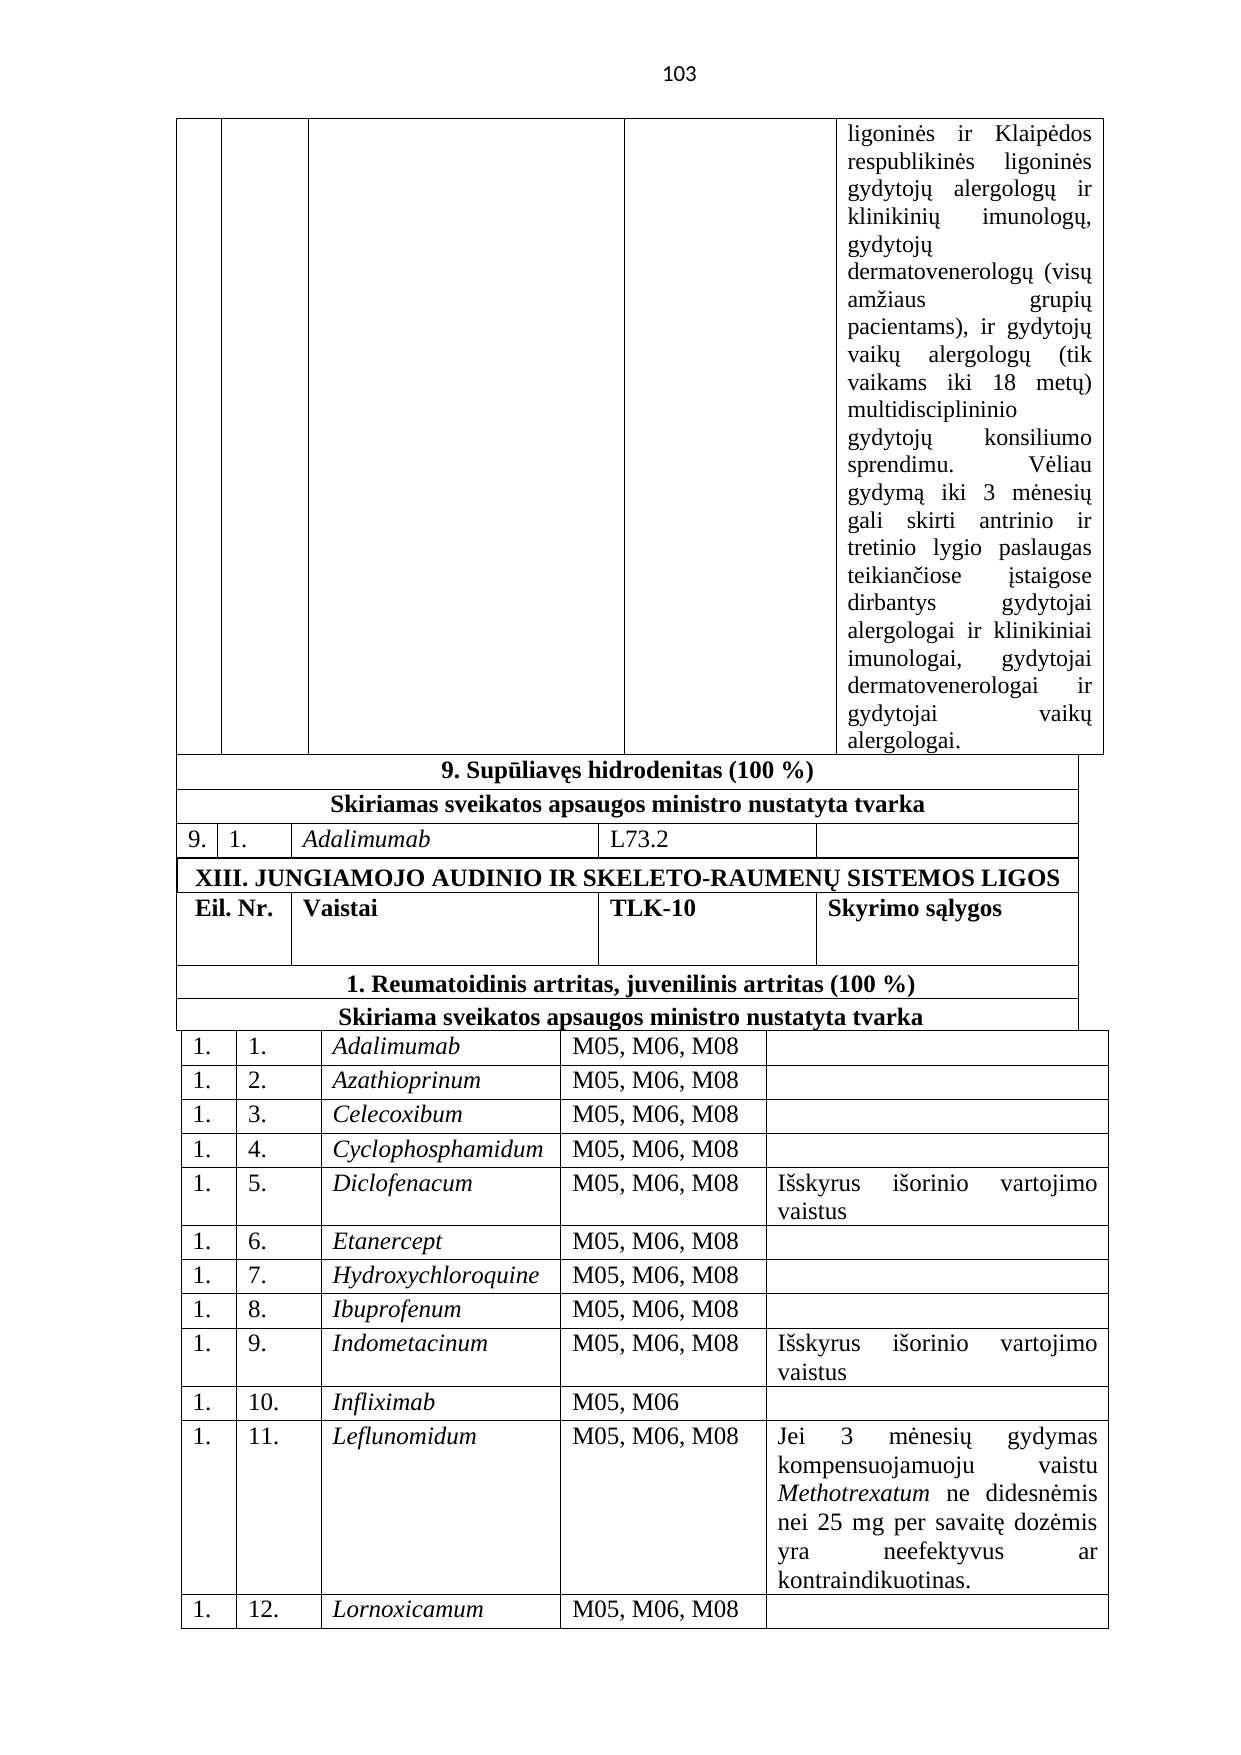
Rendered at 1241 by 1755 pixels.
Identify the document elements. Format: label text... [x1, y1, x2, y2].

table_cell [1109, 1167, 1123, 1225]
table_cell [1079, 998, 1083, 1030]
table_cell Išskyrus išorinio vartojimo vaistus [767, 1329, 1108, 1386]
table_cell [177, 119, 221, 754]
table_cell [767, 1260, 1108, 1293]
table_cell M05, M06 [561, 1387, 766, 1420]
table_cell [1088, 965, 1093, 998]
table_cell [1093, 823, 1099, 857]
table_cell Ibuprofenum [322, 1294, 560, 1327]
table_cell 9. [237, 1329, 321, 1386]
table_cell [1109, 1099, 1123, 1133]
table_cell [177, 1386, 181, 1420]
table_cell M05, M06, M08 [561, 1595, 766, 1628]
table_cell [1084, 823, 1088, 857]
table_cell 10. [237, 1387, 321, 1420]
table_cell [177, 1328, 181, 1386]
table_cell [1079, 789, 1083, 823]
table_cell [1079, 965, 1083, 998]
table_cell L73.2 [599, 824, 816, 857]
table_cell 1. [237, 1031, 321, 1064]
table_cell [1084, 998, 1088, 1030]
table_cell Vaistai [292, 893, 598, 965]
table_cell [1109, 1594, 1123, 1628]
table_cell [1103, 789, 1109, 823]
table_cell Lornoxicamum [322, 1595, 560, 1628]
table_cell [767, 1595, 1108, 1628]
table_cell [1109, 1420, 1123, 1593]
table_cell [1103, 998, 1109, 1030]
table_cell [1088, 857, 1093, 892]
table_cell Jei 3 mėnesių gydymas kompensuojamuoju vaistu Methotrexatum ne didesnėmis nei 25 mg per savaitę dozėmis yra neefektyvus ar kontraindikuotinas. [767, 1421, 1108, 1593]
table_cell [1099, 755, 1103, 788]
table_cell 1. [182, 1066, 236, 1098]
table_cell M05, M06, M08 [561, 1031, 766, 1064]
table_cell ligoninės ir Klaipėdos respublikinės ligoninės gydytojų alergologų ir klinikinių imunologų, gydytojų dermatovenerologų (visų amžiaus grupių pacientams), ir gydytojų vaikų alergologų (tik vaikams iki 18 metų) multidisciplininio gydytojų konsiliumo sprendimu. Vėliau gydymą iki 3 mėnesių gali skirti antrinio ir tretinio lygio paslaugas teikiančiose įstaigose dirbantys gydytojai alergologai ir klinikiniai imunologai, gydytojai dermatovenerologai ir gydytojai vaikų alergologai. [837, 119, 1103, 754]
table_cell [1079, 823, 1083, 857]
table_cell [177, 1031, 181, 1064]
table_cell TLK-10 [599, 893, 816, 965]
table_cell [1099, 789, 1103, 823]
table_cell [1109, 998, 1123, 1030]
table_cell [1103, 892, 1109, 965]
table_cell [1093, 857, 1099, 892]
table_cell 2. [237, 1066, 321, 1098]
table_cell M05, M06, M08 [561, 1134, 766, 1167]
table_cell Diclofenacum [322, 1168, 560, 1225]
table_cell [1088, 823, 1093, 857]
table_cell [1099, 892, 1103, 965]
table_cell 1. [182, 1329, 236, 1386]
table_cell Cyclophosphamidum [322, 1134, 560, 1167]
table_cell 1. [182, 1226, 236, 1259]
table_cell [1088, 998, 1093, 1030]
table_cell 1. [182, 1100, 236, 1133]
table_cell [1084, 965, 1088, 998]
table_cell [1109, 789, 1123, 823]
table_cell [177, 1293, 181, 1327]
table_cell [177, 1133, 181, 1167]
table_cell [309, 119, 624, 754]
table_cell [767, 1066, 1108, 1098]
table_cell [1093, 965, 1099, 998]
table_cell M05, M06, M08 [561, 1168, 766, 1225]
table_cell [1084, 892, 1088, 965]
table_cell Azathioprinum [322, 1066, 560, 1098]
table_cell [177, 1167, 181, 1225]
table_cell 5. [237, 1168, 321, 1225]
table_cell [1099, 857, 1103, 892]
table_cell Adalimumab [322, 1031, 560, 1064]
table_cell Skiriama sveikatos apsaugos ministro nustatyta tvarka [177, 999, 1078, 1030]
table_cell [1093, 789, 1099, 823]
table_cell Infliximab [322, 1387, 560, 1420]
table_cell 4. [237, 1134, 321, 1167]
table_cell 1. [182, 1168, 236, 1225]
table_cell [1109, 118, 1123, 754]
table_cell [1079, 755, 1083, 788]
table_cell XIII. JUNGIAMOJO AUDINIO IR SKELETO-RAUMENŲ SISTEMOS LIGOS [178, 859, 1078, 892]
table_cell [1103, 965, 1109, 998]
table_cell [177, 1065, 181, 1098]
table_cell 1. [182, 1134, 236, 1167]
table_cell [1103, 754, 1109, 788]
table_cell [1104, 118, 1109, 754]
table_cell [1099, 998, 1103, 1030]
table_cell M05, M06, M08 [561, 1226, 766, 1259]
table_cell [1093, 755, 1099, 788]
table_cell 6. [237, 1226, 321, 1259]
table_cell 1. [182, 1387, 236, 1420]
table_cell M05, M06, M08 [561, 1100, 766, 1133]
table_cell [1099, 823, 1103, 857]
table_cell M05, M06, M08 [561, 1421, 766, 1593]
table_cell [1099, 965, 1103, 998]
table_cell [767, 1100, 1108, 1133]
table_cell [1079, 892, 1083, 965]
table_cell [1109, 892, 1123, 965]
table_cell 12. [237, 1595, 321, 1628]
table_cell [1109, 1386, 1123, 1420]
table_cell 1. Reumatoidinis artritas, juvenilinis artritas (100 %) [177, 966, 1078, 998]
table_cell Išskyrus išorinio vartojimo vaistus [767, 1168, 1108, 1225]
table_cell [767, 1226, 1108, 1259]
table_cell 11. [237, 1421, 321, 1593]
table_cell [177, 1225, 181, 1259]
table_cell 1. [182, 1294, 236, 1327]
table_cell M05, M06, M08 [561, 1294, 766, 1327]
table_cell [767, 1387, 1108, 1420]
table_cell [1088, 755, 1093, 788]
table_cell [1088, 789, 1093, 823]
table_cell 1. [182, 1595, 236, 1628]
table_cell [817, 824, 1078, 857]
table_cell 9. [177, 824, 217, 857]
table_cell 1. [182, 1260, 236, 1293]
table_cell [1103, 857, 1109, 892]
table_cell M05, M06, M08 [561, 1329, 766, 1386]
table_cell [1109, 1030, 1123, 1064]
table_cell 9. Supūliavęs hidrodenitas (100 %) [177, 755, 1078, 788]
table_cell Skyrimo sąlygos [817, 893, 1078, 965]
table_cell Adalimumab [292, 824, 598, 857]
table_cell [177, 1099, 181, 1133]
table_cell [177, 1420, 181, 1593]
table_cell Etanercept [322, 1226, 560, 1259]
table_cell [1109, 1259, 1123, 1293]
table_cell [1109, 1065, 1123, 1098]
table_cell Indometacinum [322, 1329, 560, 1386]
table_cell [177, 1259, 181, 1293]
table_cell [1084, 755, 1088, 788]
table_cell 3. [237, 1100, 321, 1133]
table_cell [1103, 823, 1109, 857]
table_cell [1093, 998, 1099, 1030]
table_cell Celecoxibum [322, 1100, 560, 1133]
table_cell [1109, 1293, 1123, 1327]
table_cell [767, 1294, 1108, 1327]
table_cell 1. [218, 824, 291, 857]
table_cell [625, 119, 836, 754]
table_cell Skiriamas sveikatos apsaugos ministro nustatyta tvarka [177, 790, 1078, 823]
table_cell [1109, 754, 1123, 788]
table_cell Leflunomidum [322, 1421, 560, 1593]
table_cell [177, 1594, 181, 1628]
table_cell [1084, 857, 1088, 892]
table_cell [1109, 857, 1123, 892]
table_cell 1. [182, 1031, 236, 1064]
table_cell Eil. Nr. [177, 893, 291, 965]
table_cell 1. [182, 1421, 236, 1593]
table_cell [1093, 892, 1099, 965]
table_cell M05, M06, M08 [561, 1260, 766, 1293]
table_cell 7. [237, 1260, 321, 1293]
table_cell [1109, 1225, 1123, 1259]
table_cell [1088, 892, 1093, 965]
table_cell [1109, 1133, 1123, 1167]
table_cell [1109, 823, 1123, 857]
table_cell [767, 1134, 1108, 1167]
table_cell [1109, 965, 1123, 998]
table_cell M05, M06, M08 [561, 1066, 766, 1098]
table_cell [1079, 857, 1083, 892]
table_cell 8. [237, 1294, 321, 1327]
table_cell [767, 1031, 1108, 1064]
table_cell [222, 119, 308, 754]
table_cell [1109, 1328, 1123, 1386]
table_cell [1084, 789, 1088, 823]
table_cell Hydroxychloroquine [322, 1260, 560, 1293]
